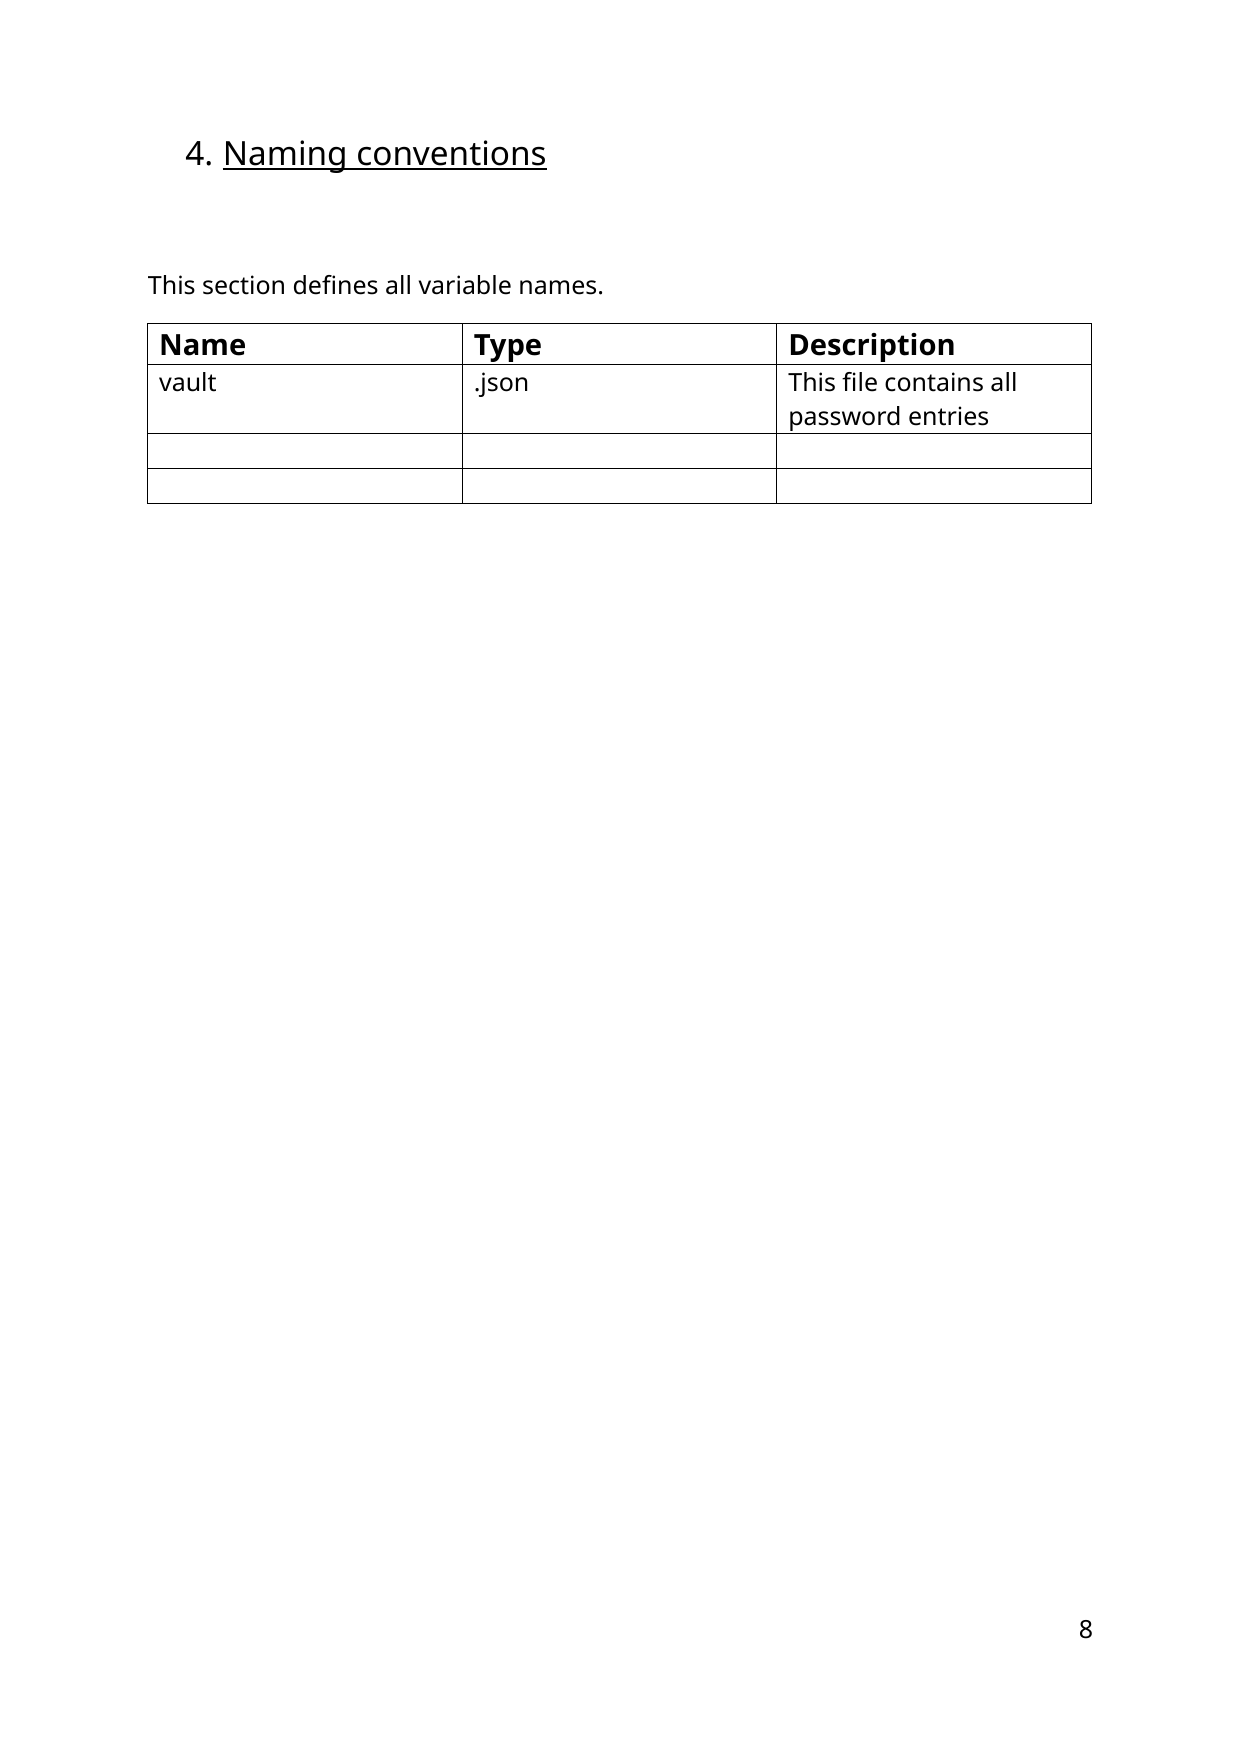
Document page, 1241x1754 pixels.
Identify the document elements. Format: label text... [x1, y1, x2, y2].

text This section defines all variable names. [148, 267, 1093, 301]
table_cell [777, 434, 1091, 468]
table_cell [463, 434, 776, 468]
table_header Type [463, 324, 776, 364]
table_cell [777, 469, 1091, 503]
table_header Name [148, 324, 462, 364]
list Naming conventions [185, 129, 1093, 175]
table_header Description [777, 324, 1091, 364]
table_cell .json [463, 365, 776, 433]
table_cell [148, 469, 462, 503]
table_cell [463, 469, 776, 503]
table_cell vault [148, 365, 462, 433]
table_cell This file contains all password entries [777, 365, 1091, 433]
table_cell [148, 434, 462, 468]
